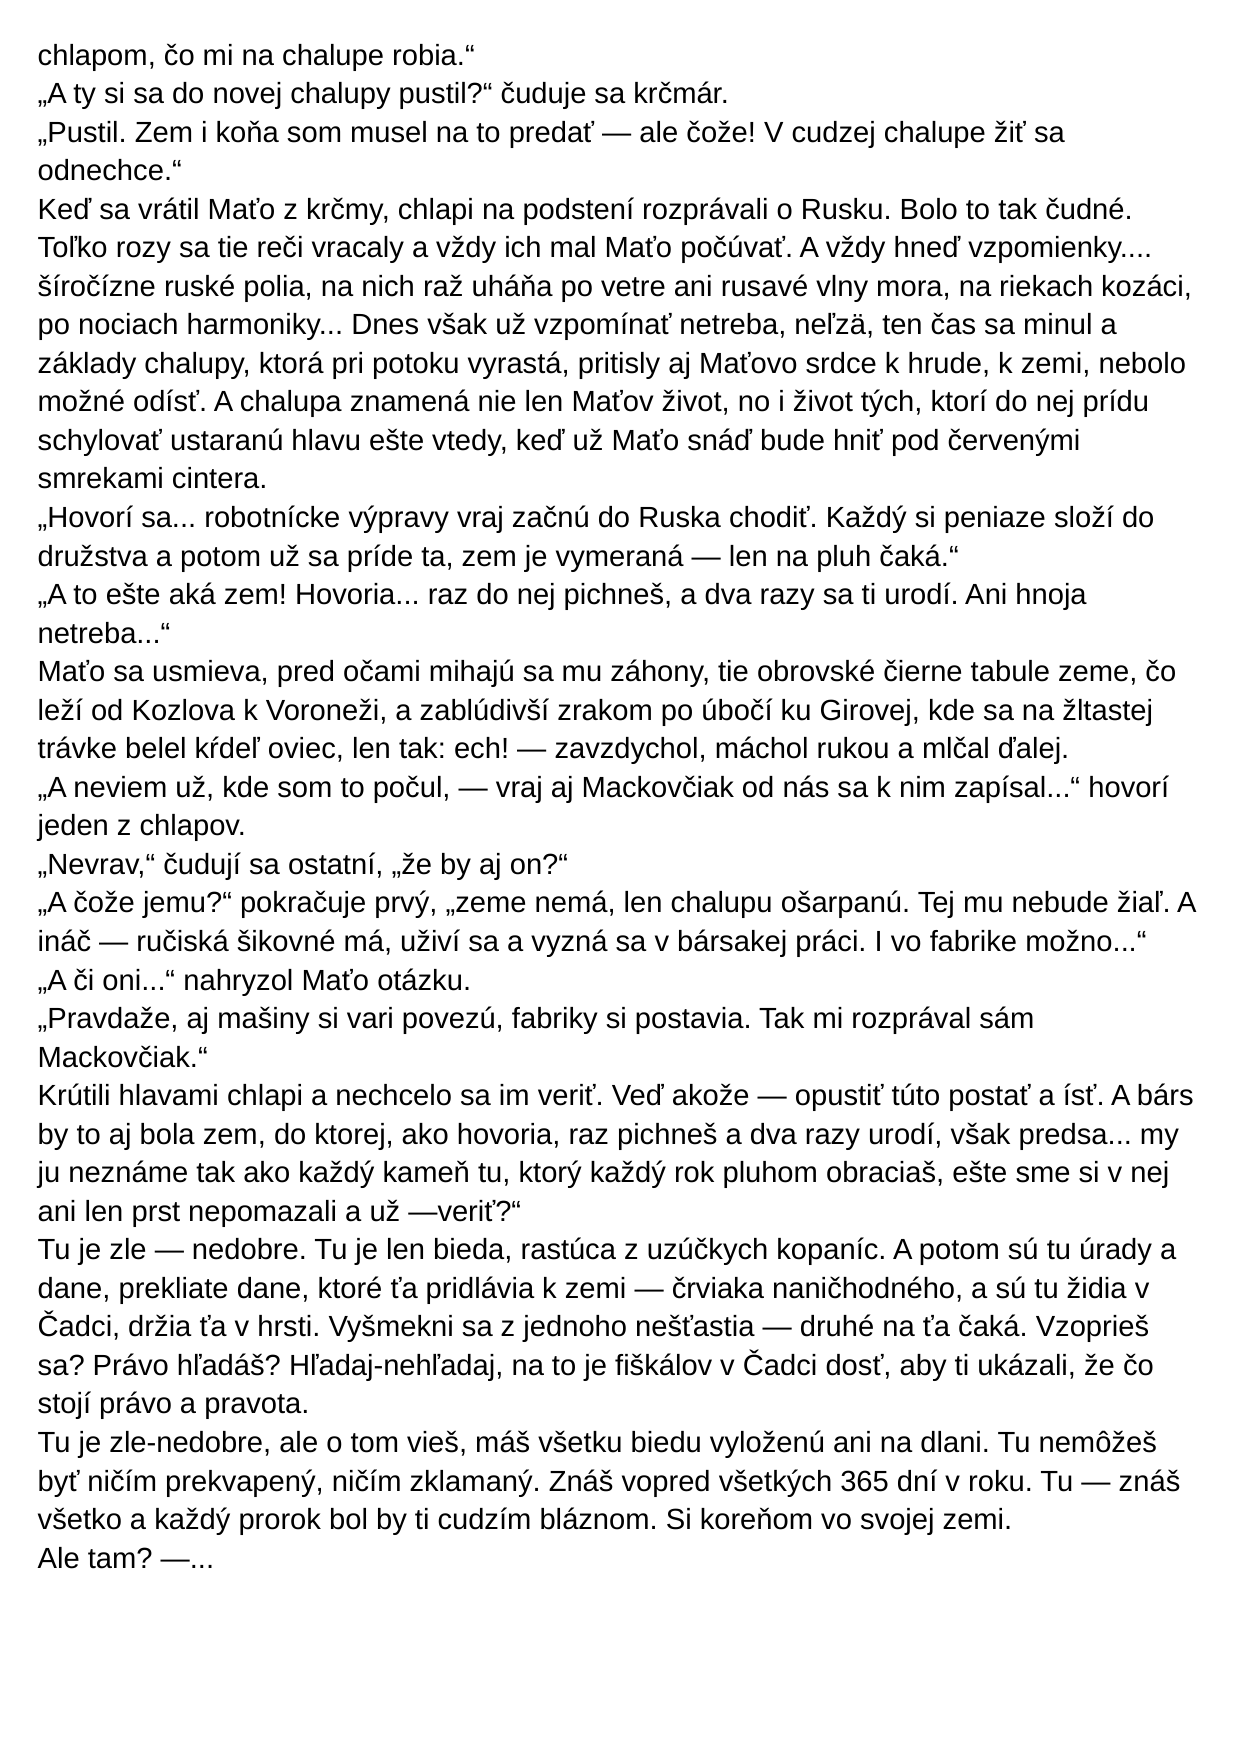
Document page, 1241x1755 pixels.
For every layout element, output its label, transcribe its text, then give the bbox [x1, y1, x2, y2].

text „A neviem už, kde som to počul, — vraj aj Mackovčiak od nás sa k nim zapísal...“ hovorí jeden z chlapov. [37, 770, 1203, 842]
text „Pustil. Zem i koňa som musel na to predať — ale čože! V cudzej chalupe žiť sa odnechce.“ [37, 114, 1203, 187]
text „Pravdaže, aj mašiny si vari povezú, fabriky si postavia. Tak mi rozprával sám Mackovčiak.“ [37, 1001, 1203, 1073]
text chlapom, čo mi na chalupe robia.“ [37, 37, 1203, 71]
text „A to ešte aká zem! Hovoria... raz do nej pichneš, a dva razy sa ti urodí. Ani hnoja netreba...“ [37, 577, 1203, 649]
text Ale tam? —... [37, 1541, 1203, 1574]
text „A či oni...“ nahryzol Maťo otázku. [37, 962, 1203, 996]
text Maťo sa usmieva, pred očami mihajú sa mu záhony, tie obrovské čierne tabule zeme, čo leží od Kozlova k Voroneži, a zablúdivší zrakom po úbočí ku Girovej, kde sa na žltastej trávke belel kŕdeľ oviec, len tak: ech! — zavzdychol, máchol rukou a mlčal ďalej. [37, 654, 1203, 765]
text „Nevrav,“ čudují sa ostatní, „že by aj on?“ [37, 847, 1203, 880]
text Krútili hlavami chlapi a nechcelo sa im veriť. Veď akože — opustiť túto postať a ísť. A bárs by to aj bola zem, do ktorej, ako hovoria, raz pichneš a dva razy urodí, však predsa... my ju neznáme tak ako každý kameň tu, ktorý každý rok pluhom obraciaš, ešte sme si v nej ani len prst nepomazali a už —veriť?“ [37, 1078, 1203, 1227]
text „A čože jemu?“ pokračuje prvý, „zeme nemá, len chalupu ošarpanú. Tej mu nebude žiaľ. A ináč — ručiská šikovné má, uživí sa a vyzná sa v bársakej práci. I vo fabrike možno...“ [37, 885, 1203, 957]
text Tu je zle — nedobre. Tu je len bieda, rastúca z uzúčkych kopaníc. A potom sú tu úrady a dane, prekliate dane, ktoré ťa pridlávia k zemi — črviaka naničhodného, a sú tu židia v Čadci, držia ťa v hrsti. Vyšmekni sa z jednoho nešťastia — druhé na ťa čaká. Vzoprieš sa? Právo hľadáš? Hľadaj-nehľadaj, na to je fiškálov v Čadci dosť, aby ti ukázali, že čo stojí právo a pravota. [37, 1232, 1203, 1420]
text „A ty si sa do novej chalupy pustil?“ čuduje sa krčmár. [37, 76, 1203, 109]
text Keď sa vrátil Maťo z krčmy, chlapi na podstení rozprávali o Rusku. Bolo to tak čudné. Toľko rozy sa tie reči vracaly a vždy ich mal Maťo počúvať. A vždy hneď vzpomienky.... šíročízne ruské polia, na nich raž uháňa po vetre ani rusavé vlny mora, na riekach kozáci, po nociach harmoniky... Dnes však už vzpomínať netreba, neľzä, ten čas sa minul a základy chalupy, ktorá pri potoku vyrastá, pritisly aj Maťovo srdce k hrude, k zemi, nebolo možné odísť. A chalupa znamená nie len Maťov život, no i život tých, ktorí do nej prídu schylovať ustaranú hlavu ešte vtedy, keď už Maťo snáď bude hniť pod červenými smrekami cintera. [37, 192, 1203, 495]
text „Hovorí sa... robotnícke výpravy vraj začnú do Ruska chodiť. Každý si peniaze složí do družstva a potom už sa príde ta, zem je vymeraná — len na pluh čaká.“ [37, 500, 1203, 572]
text Tu je zle-nedobre, ale o tom vieš, máš všetku biedu vyloženú ani na dlani. Tu nemôžeš byť ničím prekvapený, ničím zklamaný. Znáš vopred všetkých 365 dní v roku. Tu — znáš všetko a každý prorok bol by ti cudzím bláznom. Si koreňom vo svojej zemi. [37, 1425, 1203, 1536]
